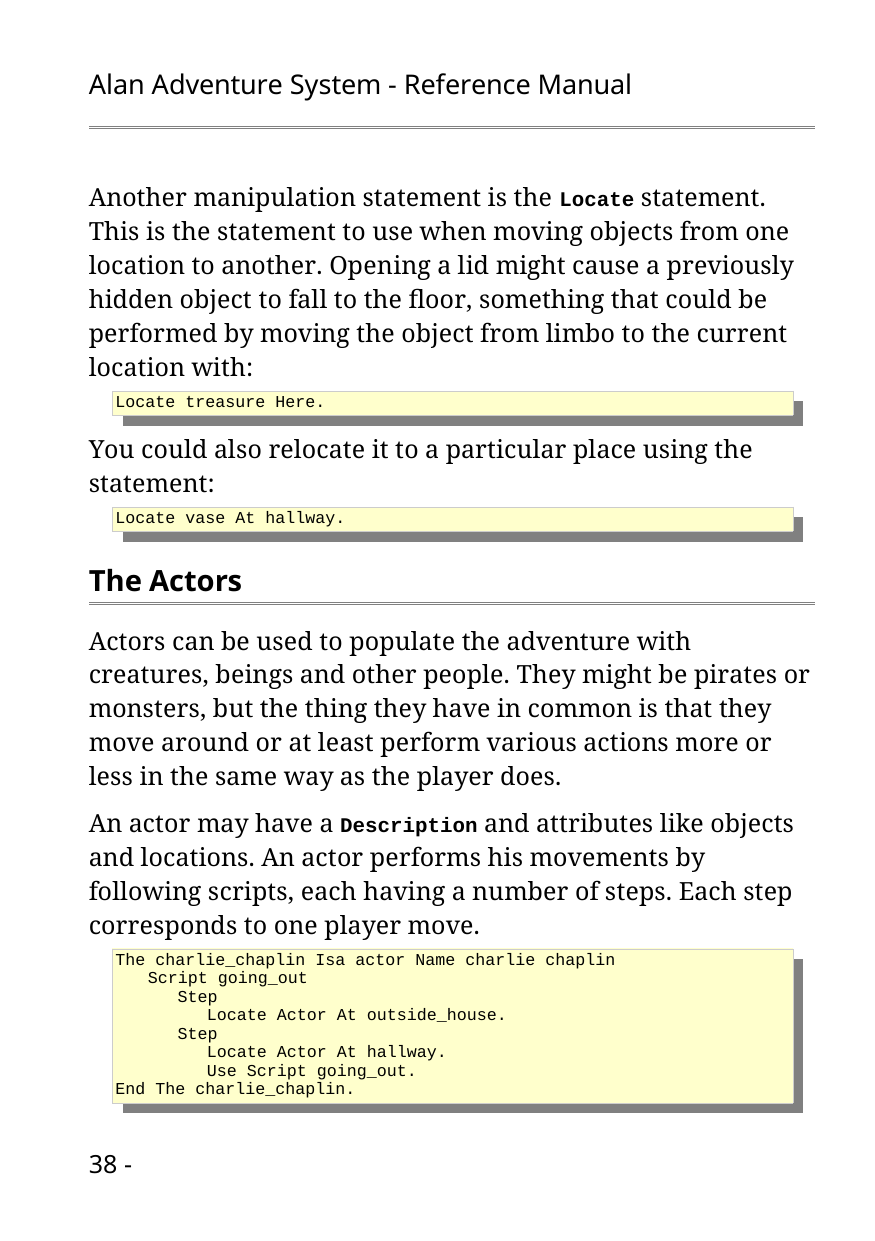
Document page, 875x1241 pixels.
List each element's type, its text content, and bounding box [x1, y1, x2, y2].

text Actors can be used to populate the adventure with creatures, beings and other people. They might be pirates or monsters, but the thing they have in common is that they move around or at least perform various actions more or less in the same way as the player does. [88, 623, 815, 793]
text Locate vase At hallway. [113, 508, 793, 531]
text The charlie_chaplin Isa actor Name charlie chaplin Script going_out Step Locate Actor At outside_house. Step Locate Actor At hallway. Use Script going_out. End The charlie_chaplin. [113, 950, 793, 1103]
subtitle The Actors [88, 561, 815, 604]
text An actor may have a Description and attributes like objects and locations. An actor performs his movements by following scripts, each having a number of steps. Each step corresponds to one player move. [88, 806, 815, 942]
text Locate treasure Here. [113, 392, 793, 415]
text Another manipulation statement is the Locate statement. This is the statement to use when moving objects from one location to another. Open­ing a lid might cause a previously hidden object to fall to the floor, something that could be performed by moving the object from limbo to the current location with: [88, 180, 815, 384]
text You could also relocate it to a particular place using the statement: [88, 432, 815, 500]
